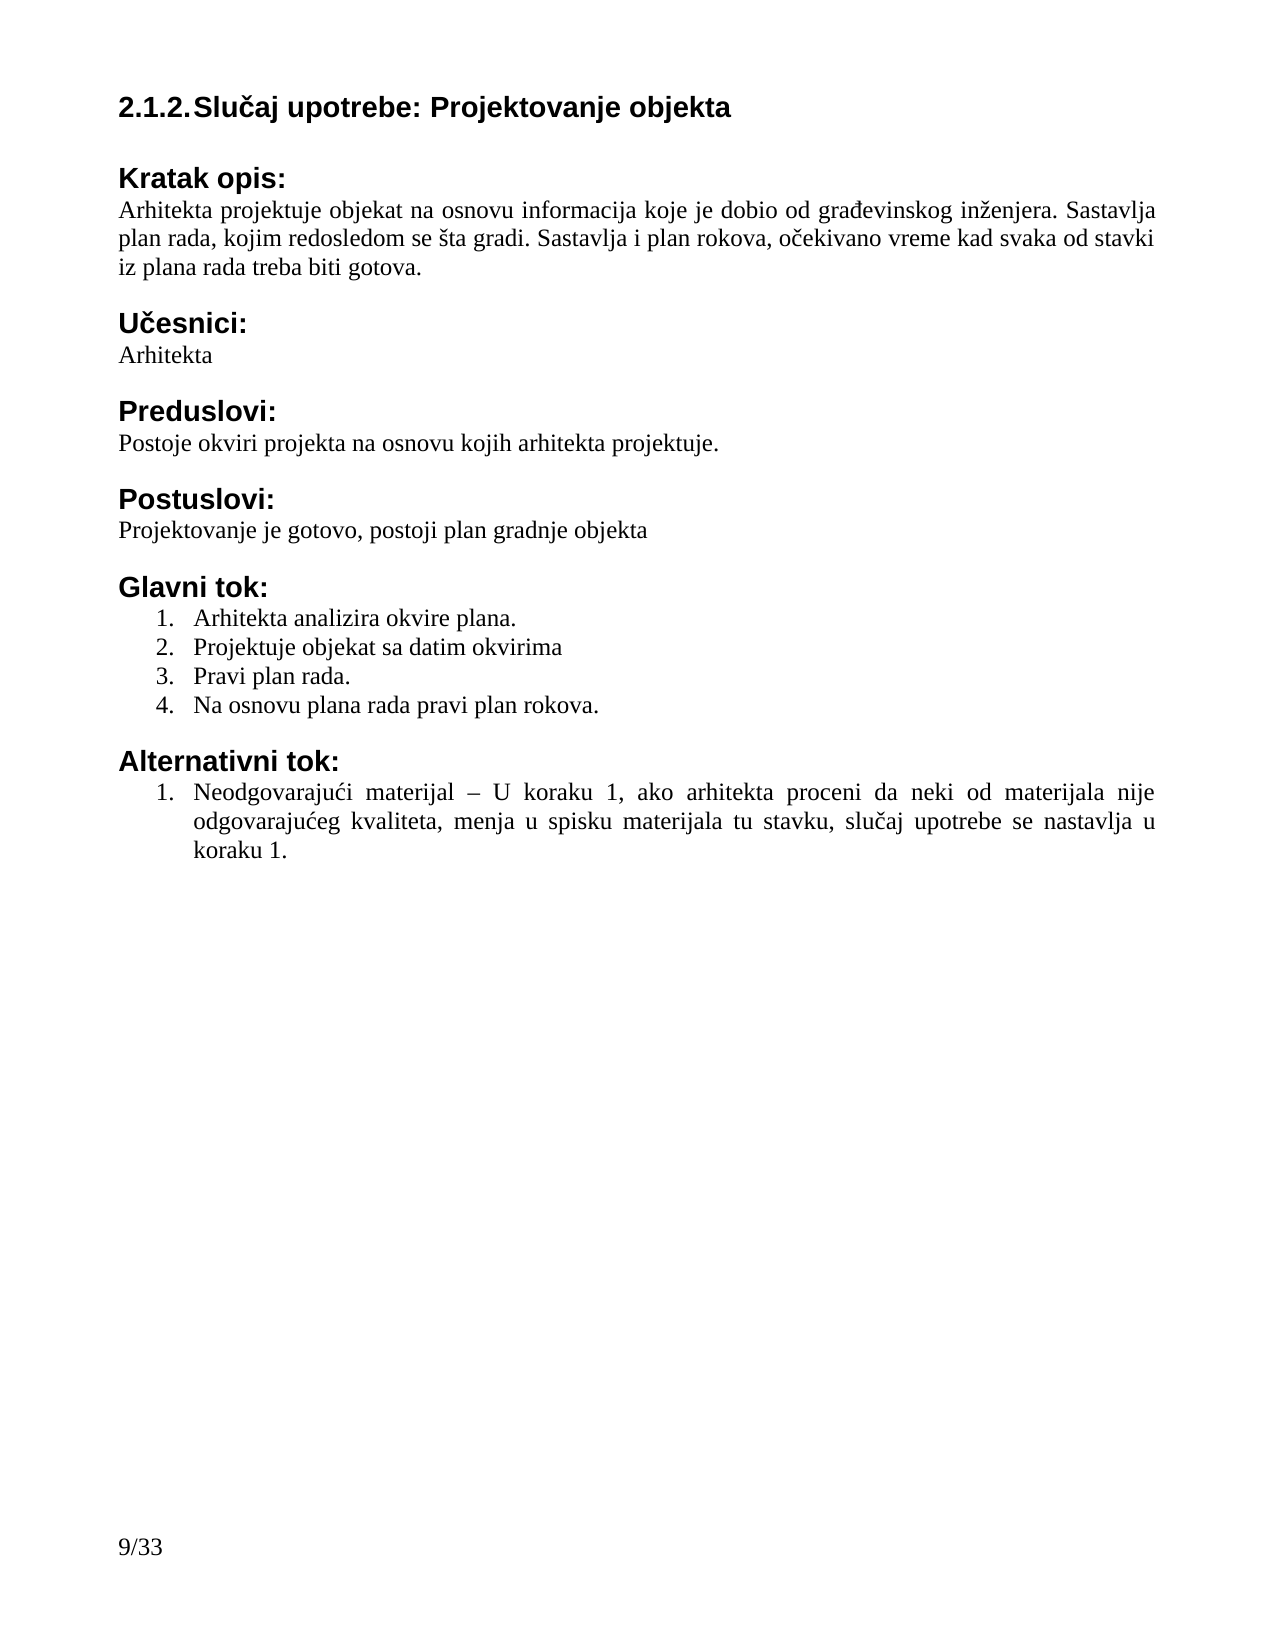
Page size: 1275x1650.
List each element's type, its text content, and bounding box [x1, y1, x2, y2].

text Arhitekta projektuje objekat na osnovu informacija koje je dobio od građevinskog inženjera. Sastavlja plan rada, kojim redosledom se šta gradi. Sastavlja i plan rokova, očekivano vreme kad svaka od stavki iz plana rada treba biti gotova. [118, 195, 1157, 281]
subtitle Glavni tok: [118, 570, 1157, 603]
subtitle Kratak opis: [118, 161, 1157, 195]
list Arhitekta analizira okvire plana. [156, 603, 1157, 632]
list Pravi plan rada. [156, 661, 1157, 690]
subtitle Alternativni tok: [118, 744, 1157, 777]
subtitle Postuslovi: [118, 482, 1157, 516]
subtitle Učesnici: [118, 306, 1157, 340]
list Projektuje objekat sa datim okvirima [156, 632, 1157, 661]
subtitle Slučaj upotrebe: Projektovanje objekta [118, 89, 1157, 123]
text Arhitekta [118, 340, 1157, 369]
text Projektovanje je gotovo, postoji plan gradnje objekta [118, 516, 1157, 544]
subtitle Preduslovi: [118, 394, 1157, 428]
list Neodgovarajući materijal – U koraku 1, ako arhitekta proceni da neki od materijala nije odgovarajućeg kvaliteta, menja u spisku materijala tu stavku, slučaj upotrebe se nastavlja u koraku 1. [156, 777, 1157, 864]
list Na osnovu plana rada pravi plan rokova. [156, 690, 1157, 718]
text Postoje okviri projekta na osnovu kojih arhitekta projektuje. [118, 428, 1157, 457]
